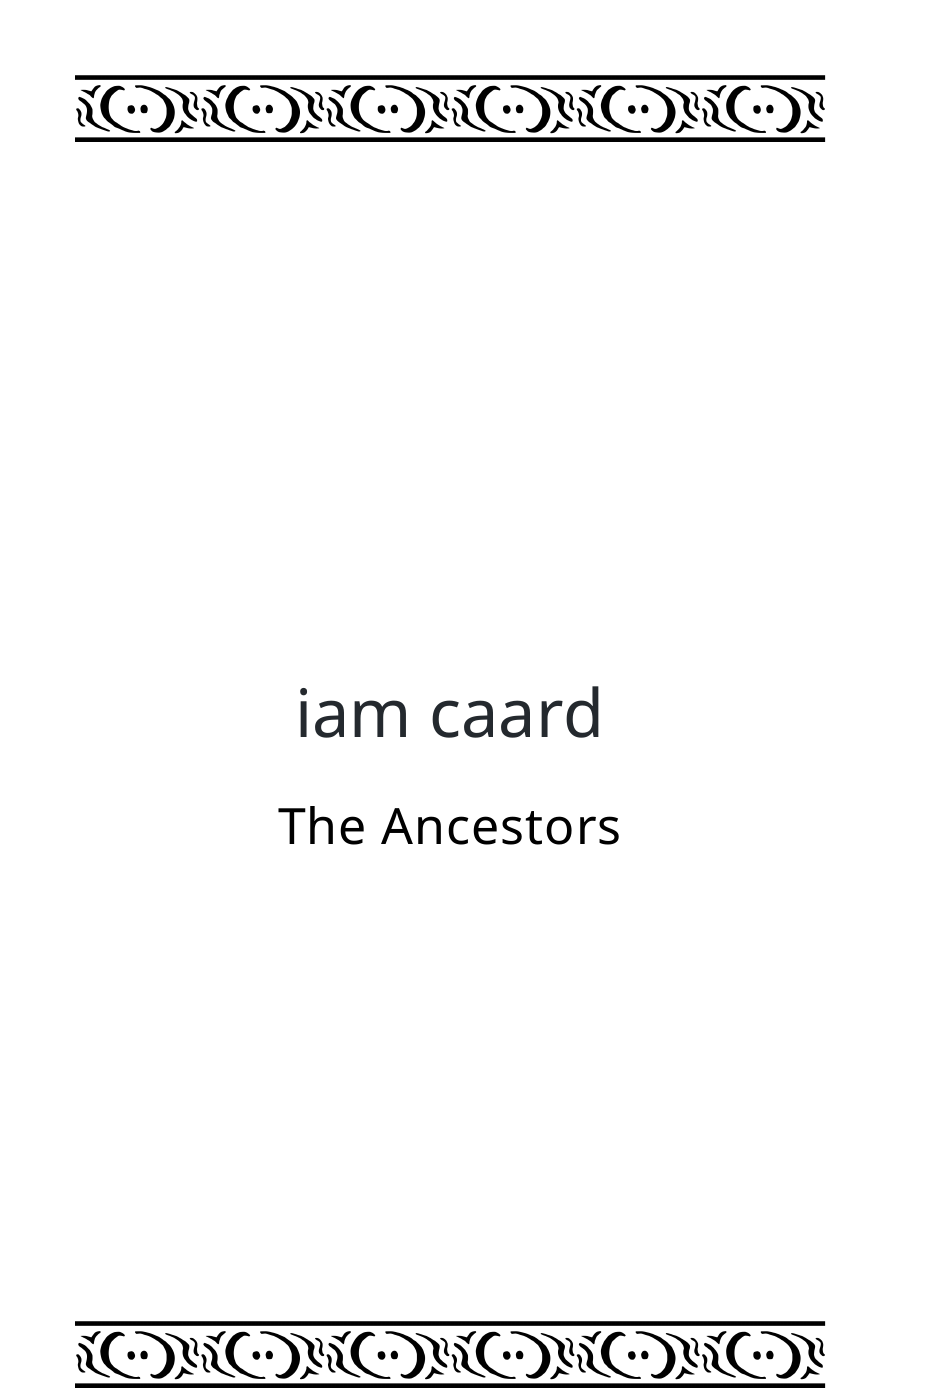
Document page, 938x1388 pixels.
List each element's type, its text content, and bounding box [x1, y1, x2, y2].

picture [75, 75, 826, 142]
subtitle iam caard [75, 666, 825, 757]
picture [75, 1321, 826, 1388]
text The Ancestors [75, 791, 825, 859]
